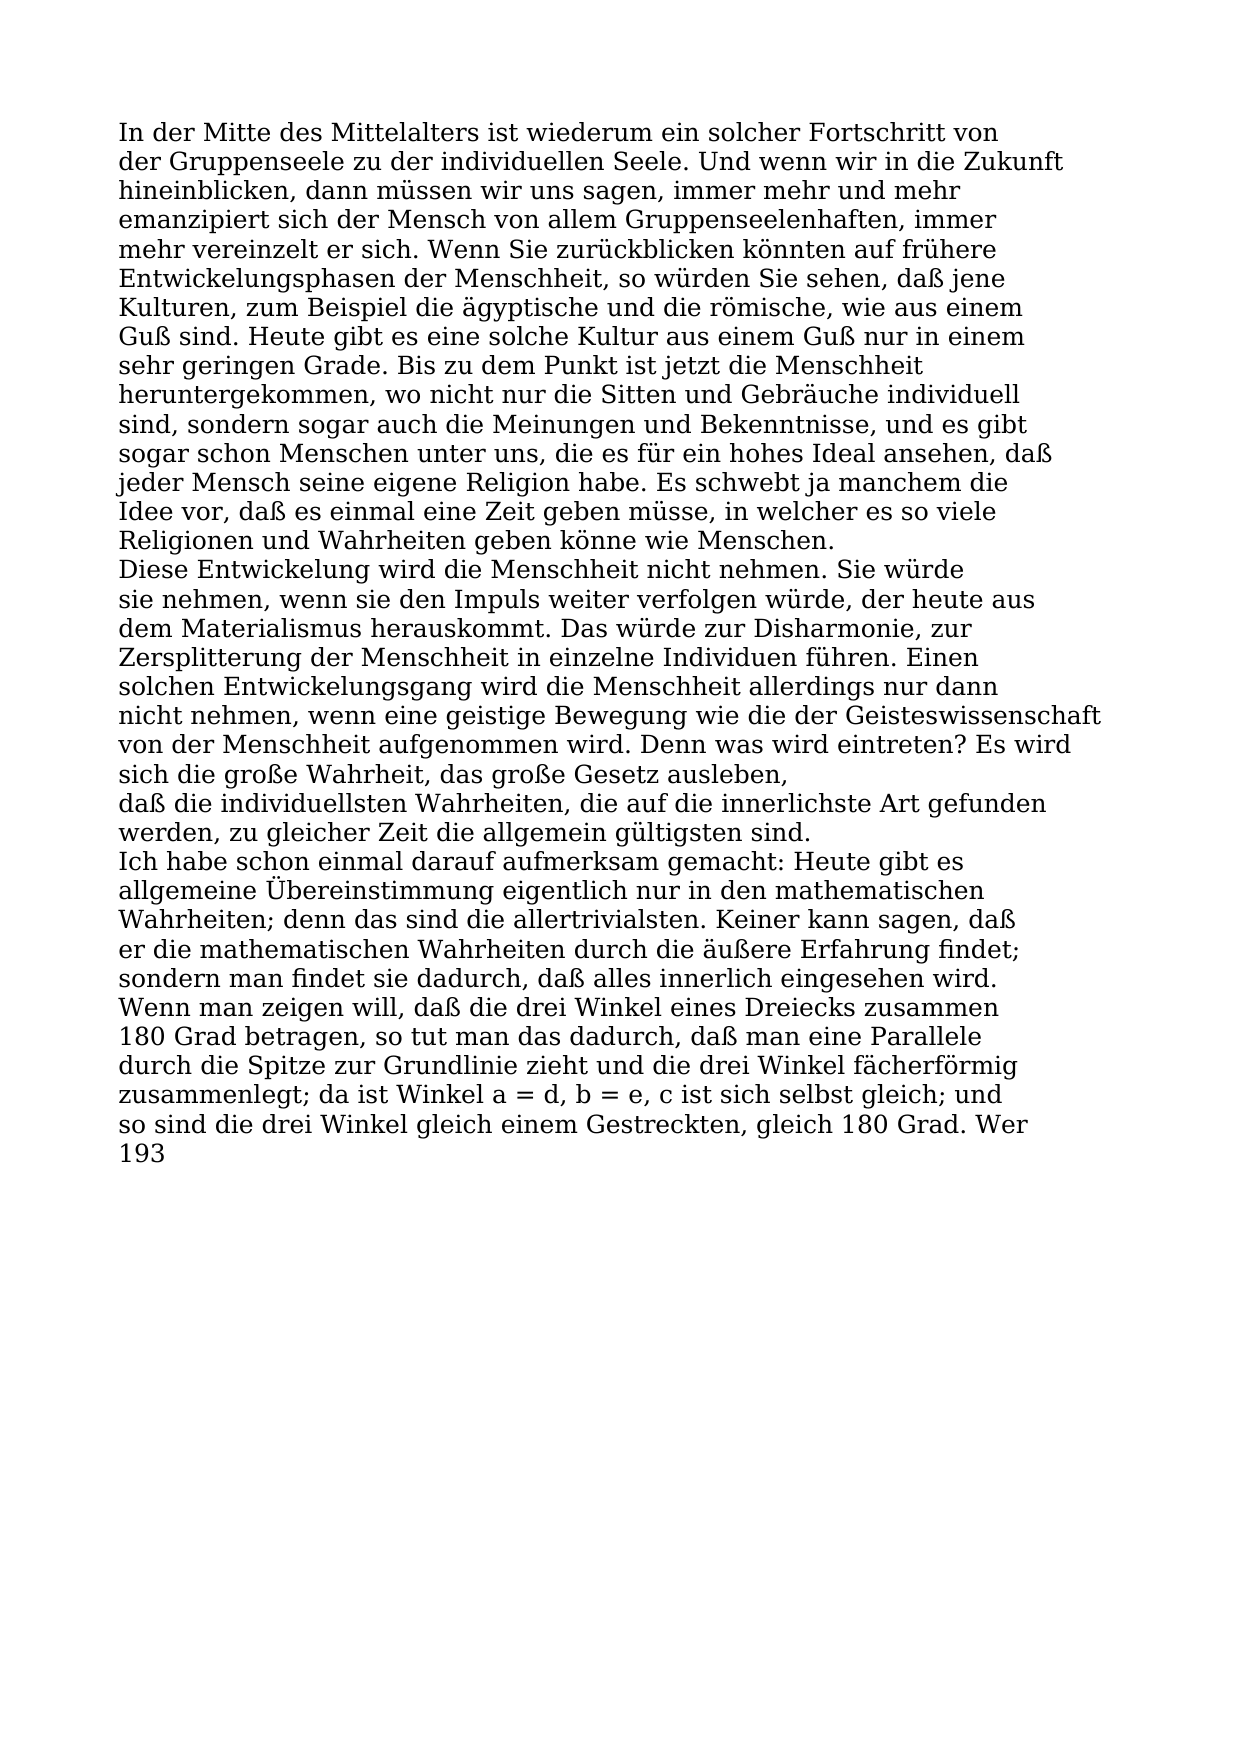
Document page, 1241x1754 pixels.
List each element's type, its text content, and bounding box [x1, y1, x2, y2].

text allgemeine Übereinstimmung eigentlich nur in den mathematischen [118, 876, 1122, 906]
text 193 [118, 1139, 1122, 1168]
text 180 Grad betragen, so tut man das dadurch, daß man eine Parallele [118, 1022, 1122, 1051]
text Guß sind. Heute gibt es eine solche Kultur aus einem Guß nur in einem [118, 322, 1122, 351]
text sehr geringen Grade. Bis zu dem Punkt ist jetzt die Menschheit heruntergekommen, wo nicht nur die Sitten und Gebräuche individuell [118, 351, 1122, 410]
text Diese Entwickelung wird die Menschheit nicht nehmen. Sie würde [118, 556, 1122, 585]
text emanzipiert sich der Mensch von allem Gruppenseelenhaften, immer [118, 206, 1122, 235]
text mehr vereinzelt er sich. Wenn Sie zurückblicken könnten auf frühere [118, 235, 1122, 264]
text Wahrheiten; denn das sind die allertrivialsten. Keiner kann sagen, daß [118, 906, 1122, 935]
text sie nehmen, wenn sie den Impuls weiter verfolgen würde, der heute aus [118, 585, 1122, 614]
text zusammenlegt; da ist Winkel a = d, b = e, c ist sich selbst gleich; und [118, 1081, 1122, 1110]
text Zersplitterung der Menschheit in einzelne Individuen führen. Einen [118, 643, 1122, 672]
text Kulturen, zum Beispiel die ägyptische und die römische, wie aus einem [118, 293, 1122, 322]
text Ich habe schon einmal darauf aufmerksam gemacht: Heute gibt es [118, 847, 1122, 876]
text so sind die drei Winkel gleich einem Gestreckten, gleich 180 Grad. Wer [118, 1110, 1122, 1139]
text Entwickelungsphasen der Menschheit, so würden Sie sehen, daß jene [118, 264, 1122, 293]
text In der Mitte des Mittelalters ist wiederum ein solcher Fortschritt von [118, 118, 1122, 147]
text der Gruppenseele zu der individuellen Seele. Und wenn wir in die Zukunft hineinblicken, dann müssen wir uns sagen, immer mehr und mehr [118, 147, 1122, 206]
text nicht nehmen, wenn eine geistige Bewegung wie die der Geisteswissenschaft von der Menschheit aufgenommen wird. Denn was wird eintreten? Es wird sich die große Wahrheit, das große Gesetz ausleben, [118, 701, 1122, 789]
text Wenn man zeigen will, daß die drei Winkel eines Dreiecks zusammen [118, 993, 1122, 1022]
text Idee vor, daß es einmal eine Zeit geben müsse, in welcher es so viele [118, 497, 1122, 526]
text daß die individuellsten Wahrheiten, die auf die innerlichste Art gefunden werden, zu gleicher Zeit die allgemein gültigsten sind. [118, 789, 1122, 847]
text durch die Spitze zur Grundlinie zieht und die drei Winkel fächerförmig [118, 1051, 1122, 1081]
text sondern man findet sie dadurch, daß alles innerlich eingesehen wird. [118, 964, 1122, 993]
text er die mathematischen Wahrheiten durch die äußere Erfahrung findet; [118, 935, 1122, 964]
text solchen Entwickelungsgang wird die Menschheit allerdings nur dann [118, 672, 1122, 701]
text jeder Mensch seine eigene Religion habe. Es schwebt ja manchem die [118, 468, 1122, 497]
text sogar schon Menschen unter uns, die es für ein hohes Ideal ansehen, daß [118, 439, 1122, 468]
text Religionen und Wahrheiten geben könne wie Menschen. [118, 526, 1122, 556]
text dem Materialismus herauskommt. Das würde zur Disharmonie, zur [118, 614, 1122, 643]
text sind, sondern sogar auch die Meinungen und Bekenntnisse, und es gibt [118, 410, 1122, 439]
